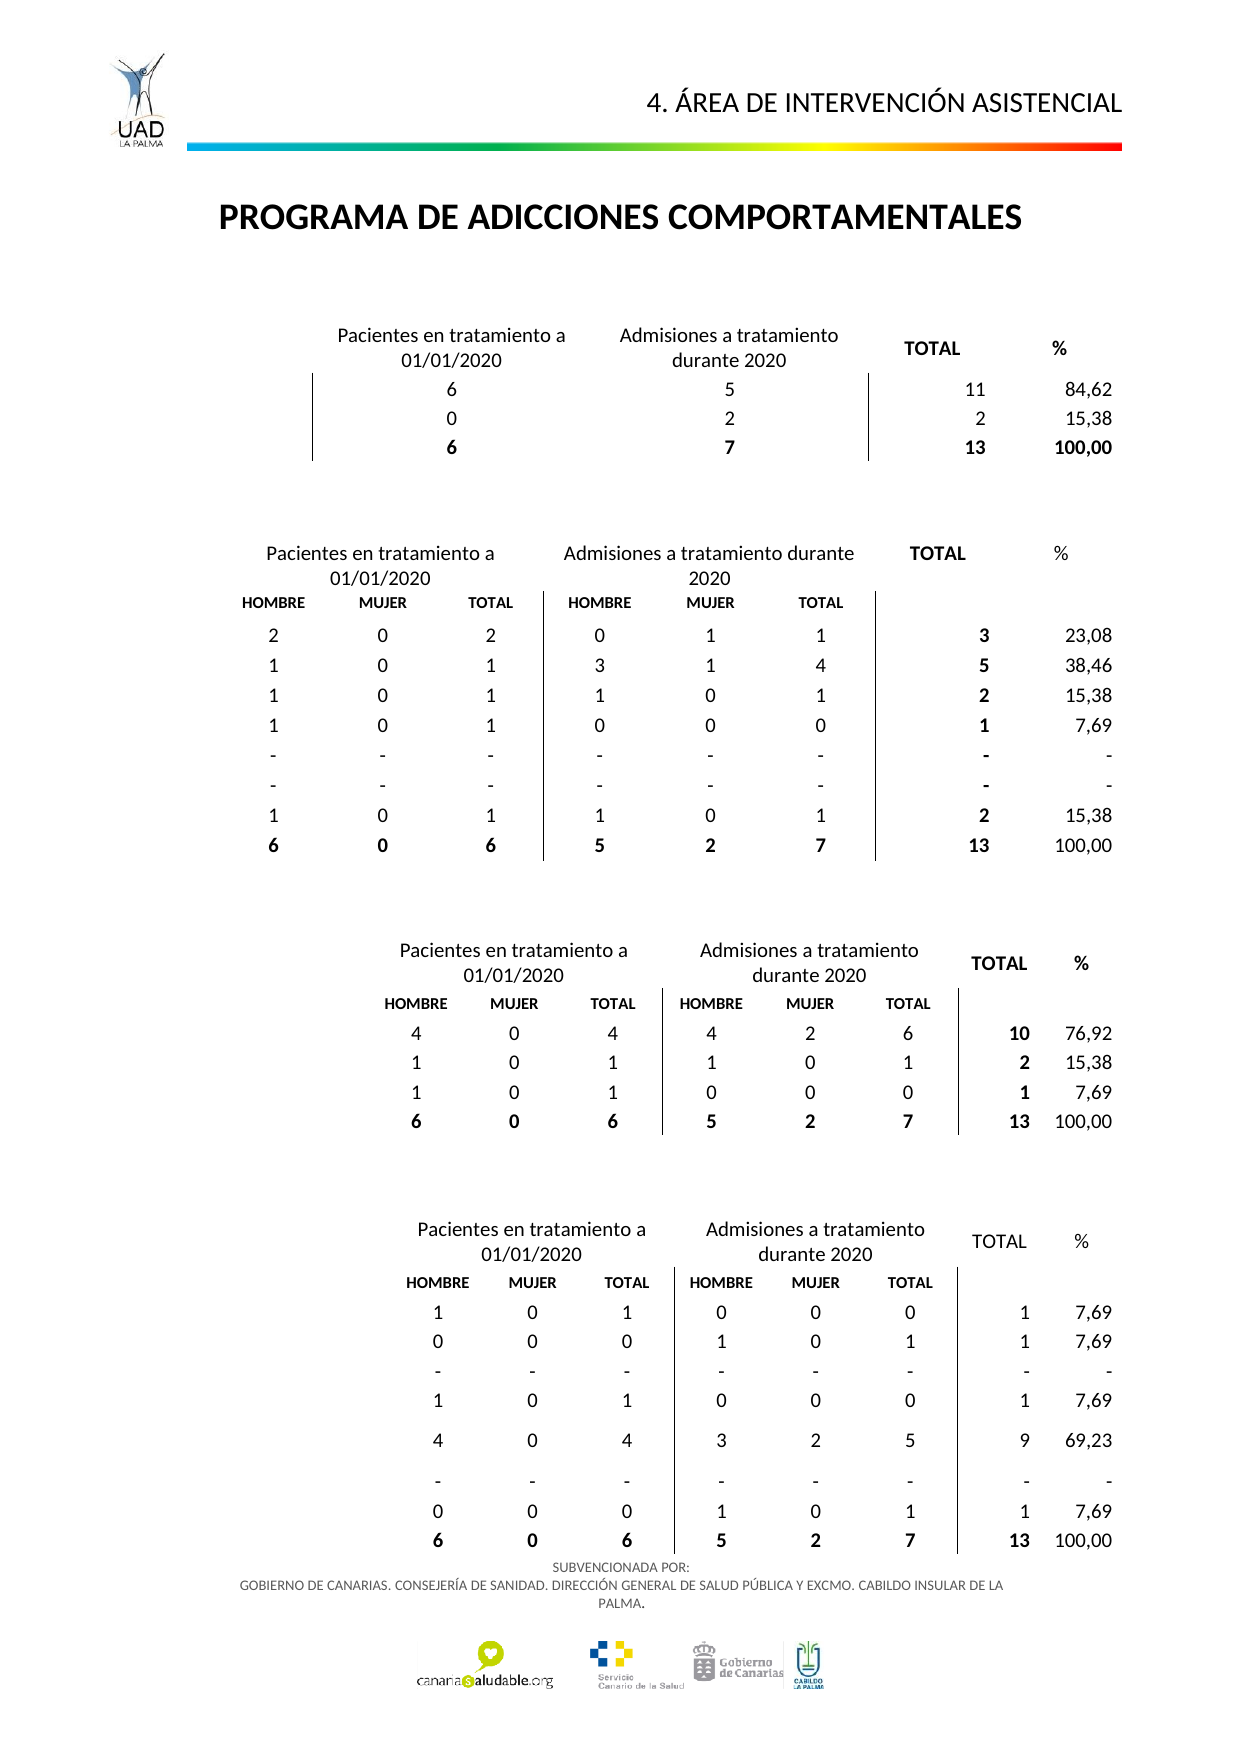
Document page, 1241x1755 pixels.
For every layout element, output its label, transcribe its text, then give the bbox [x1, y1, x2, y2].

table_cell 1 [438, 652, 543, 681]
table_cell TOTAL [580, 1268, 674, 1296]
table_cell 1 [544, 802, 655, 831]
table_cell - [438, 773, 543, 801]
table_cell Pacientes en tratamiento a 01/01/2020 [313, 322, 590, 373]
table_cell 7,69 [1041, 1326, 1123, 1355]
table_cell 35-39 [120, 773, 218, 801]
table_cell MUJER [769, 1268, 862, 1296]
table_cell 0 [675, 1297, 768, 1325]
table_cell 100,00 [1041, 1525, 1123, 1553]
table_cell 0 [486, 1525, 579, 1553]
table_cell - [486, 1356, 579, 1384]
table_cell % [996, 322, 1123, 373]
table_cell Únicamente con pareja [120, 1326, 390, 1355]
table_cell - [656, 742, 764, 771]
table_cell 7 [765, 832, 875, 861]
table_cell 0 [544, 712, 655, 741]
table_cell 0 [663, 1077, 760, 1105]
table_cell 1 [438, 712, 543, 741]
table_cell [120, 832, 218, 861]
table_cell 0 [328, 802, 437, 831]
table_cell - [863, 1356, 957, 1384]
table_cell [120, 540, 218, 591]
table_cell 7 [860, 1106, 958, 1135]
table_cell 1 [220, 712, 327, 741]
table_cell TOTAL [564, 989, 662, 1017]
table_cell [1041, 1554, 1123, 1634]
table_cell [120, 1106, 366, 1135]
table_cell 0 [544, 622, 655, 651]
table_cell Convive en pareja [120, 1048, 366, 1076]
table_cell 6 [367, 1106, 464, 1135]
table_cell 76,92 [1042, 1018, 1124, 1047]
table_cell SUBVENCIONADA POR: GOBIERNO DE CANARIAS. CONSEJERÍA DE SANIDAD. DIRECCIÓN GENERAL DE SALUD PÚBLICA Y EXCMO. CABILDO INSULAR DE LA PALMA. [120, 1554, 1040, 1634]
table_cell 7,69 [1041, 1297, 1123, 1325]
table_cell 0 [313, 403, 590, 431]
table_cell HOMBRE [675, 1268, 768, 1296]
table_cell 7 [863, 1525, 957, 1553]
table_cell 1 [675, 1326, 768, 1355]
table_cell TOTAL [863, 1268, 957, 1296]
table_cell 6 [391, 1525, 485, 1553]
table_cell [876, 592, 998, 621]
table_cell - [876, 742, 998, 771]
table_cell 2 [220, 622, 327, 651]
table_cell 5 [544, 832, 655, 861]
table_cell 1 [876, 712, 998, 741]
table_cell 6 [580, 1525, 674, 1553]
table_cell 0 [466, 1018, 563, 1047]
table_cell - [391, 1356, 485, 1384]
table_cell 0 [769, 1326, 862, 1355]
table_cell 0 [328, 652, 437, 681]
table_cell 0 [860, 1077, 958, 1105]
table_cell - [580, 1356, 674, 1384]
table_cell 0 [656, 682, 764, 711]
table_cell 1 [958, 1385, 1040, 1413]
table_cell 1 [860, 1048, 958, 1076]
table_cell 1 [544, 682, 655, 711]
table_cell 1 [220, 682, 327, 711]
table_cell 1 [438, 682, 543, 711]
table_cell 1 [656, 652, 764, 681]
table_cell 2 [438, 622, 543, 651]
table_header CONVIVENCIA [120, 1184, 1123, 1215]
table_cell Admisiones a tratamiento durante 2020 [662, 937, 958, 988]
table_cell 1 [863, 1326, 957, 1355]
table_header EDAD DE INICO EN LA ADICCIÓN A TRATAMIENTO [120, 509, 1121, 539]
table_cell - [580, 1466, 674, 1495]
table_cell MUJER [466, 989, 563, 1017]
table_cell [959, 989, 1041, 1017]
table_cell 6 [438, 832, 543, 861]
table_cell 15,38 [1042, 1048, 1124, 1076]
table_cell - [958, 1466, 1040, 1495]
table_cell 1 [663, 1048, 760, 1076]
table_cell MUJER [761, 989, 859, 1017]
table_cell Soltero/a [120, 1018, 366, 1047]
table_cell 30-34 [120, 742, 218, 771]
table_cell 1 [220, 652, 327, 681]
table_cell 1 [220, 802, 327, 831]
table_cell 3 [876, 622, 998, 651]
table_cell 15,38 [999, 802, 1121, 831]
table_cell [1042, 989, 1124, 1017]
table_cell 1 [675, 1496, 768, 1524]
table_header ESTADO CIVIL [120, 906, 1124, 936]
table_cell 0 [656, 712, 764, 741]
table_cell 7,69 [999, 712, 1121, 741]
table_cell 2 [761, 1106, 859, 1135]
table_cell TOTAL [438, 592, 543, 621]
table_cell [999, 592, 1121, 621]
table_cell 4 [663, 1018, 760, 1047]
table_cell 5 [876, 652, 998, 681]
table_cell 0 [486, 1496, 579, 1524]
table_cell - [675, 1466, 768, 1495]
table_cell 0 [769, 1385, 862, 1413]
table_cell HOMBRE [544, 592, 655, 621]
table_cell HOMBRE [391, 1268, 485, 1296]
table_cell [120, 1268, 390, 1296]
table_cell 0 [580, 1496, 674, 1524]
table_cell Con amigos/as [120, 1466, 390, 1495]
table_cell 4 [391, 1415, 485, 1465]
table_cell - [958, 1356, 1040, 1384]
table_cell Admisiones a tratamiento durante 2020 [591, 322, 868, 373]
table_cell 0 [466, 1048, 563, 1076]
table_cell - [765, 773, 875, 801]
table_cell 0 [328, 622, 437, 651]
table_cell TOTAL [765, 592, 875, 621]
table_cell - [769, 1466, 862, 1495]
table_cell 0 [391, 1496, 485, 1524]
table_cell 100,00 [999, 832, 1121, 861]
table_cell Pacientes en tratamiento a 01/01/2020 [220, 540, 543, 591]
table_cell 100,00 [1042, 1106, 1124, 1135]
table_cell 2 [876, 802, 998, 831]
table_cell TOTAL [958, 937, 1041, 988]
table_cell 1 [564, 1048, 662, 1076]
table_cell MUJER [656, 592, 764, 621]
table_cell [120, 1216, 390, 1267]
table_cell - [391, 1466, 485, 1495]
table_cell - [544, 742, 655, 771]
table_cell 0 [328, 682, 437, 711]
table_cell 5 [675, 1525, 768, 1553]
table_cell 10-14 [120, 622, 218, 651]
table_cell 4 [580, 1415, 674, 1465]
table_cell 7,69 [1041, 1385, 1123, 1413]
table_cell - [328, 742, 437, 771]
table_cell - [876, 773, 998, 801]
table_cell 3 [544, 652, 655, 681]
table_cell - [544, 773, 655, 801]
table_cell % [1042, 937, 1124, 988]
table_cell - [769, 1356, 862, 1384]
table_cell - [1041, 1356, 1123, 1384]
table_cell 2 [656, 832, 764, 861]
table_cell HOMBRE [367, 989, 464, 1017]
table_cell HOMBRE [663, 989, 760, 1017]
table_cell 4 [564, 1018, 662, 1047]
table_cell 11 [869, 374, 995, 402]
table_cell [120, 322, 312, 373]
table_cell 2 [959, 1048, 1041, 1076]
table_cell - [438, 742, 543, 771]
table_cell 6 [860, 1018, 958, 1047]
table_cell 6 [220, 832, 327, 861]
table_cell 0 [466, 1106, 563, 1135]
table_cell 0 [761, 1077, 859, 1105]
table_cell 13 [958, 1525, 1040, 1553]
table_cell 0 [486, 1415, 579, 1465]
table_cell 0 [675, 1385, 768, 1413]
table_cell 1 [367, 1077, 464, 1105]
table_cell [958, 1268, 1040, 1296]
table_cell 84,62 [996, 374, 1123, 402]
table_cell Mujer [120, 403, 312, 431]
table_cell Únicamente con hijos/as [120, 1356, 390, 1384]
table_cell 40-44 [120, 802, 218, 831]
table_cell - [765, 742, 875, 771]
table_cell 2 [769, 1415, 862, 1465]
table_cell - [328, 773, 437, 801]
table_cell 0 [486, 1326, 579, 1355]
table_cell 0 [486, 1297, 579, 1325]
table_cell Admisiones a tratamiento durante 2020 [674, 1216, 957, 1267]
table_cell 1 [564, 1077, 662, 1105]
table_cell 1 [765, 682, 875, 711]
table_cell 0 [656, 802, 764, 831]
table_cell 1 [391, 1297, 485, 1325]
table_cell 69,23 [1041, 1415, 1123, 1465]
table_cell 4 [765, 652, 875, 681]
table_cell 15-19 [120, 652, 218, 681]
table_cell 0 [466, 1077, 563, 1105]
table_cell Con madre y/o padre, o familia de origen [120, 1415, 390, 1465]
table_cell 0 [863, 1297, 957, 1325]
table_cell - [1041, 1466, 1123, 1495]
table_cell 2 [869, 403, 995, 431]
table_cell Con la pareja e hijos/as [120, 1385, 390, 1413]
table_cell 15,38 [999, 682, 1121, 711]
table_cell 7 [591, 433, 868, 461]
table_cell MUJER [328, 592, 437, 621]
table_cell 1 [959, 1077, 1041, 1105]
table_cell 25-29 [120, 712, 218, 741]
table_cell 0 [769, 1496, 862, 1524]
table_cell 23,08 [999, 622, 1121, 651]
table_cell 13 [869, 433, 995, 461]
table_cell 1 [580, 1385, 674, 1413]
table_cell 1 [958, 1326, 1040, 1355]
table_cell 13 [876, 832, 998, 861]
table_cell [120, 1525, 390, 1553]
table_cell 10 [959, 1018, 1041, 1047]
table_cell 1 [580, 1297, 674, 1325]
table_cell 0 [769, 1297, 862, 1325]
table_cell 4 [367, 1018, 464, 1047]
table_cell 0 [863, 1385, 957, 1413]
table_cell Total [120, 433, 312, 461]
table_cell [120, 989, 366, 1017]
table_cell 2 [761, 1018, 859, 1047]
table_cell HOMBRE [220, 592, 327, 621]
table_cell 38,46 [999, 652, 1121, 681]
table_cell 100,00 [996, 433, 1123, 461]
table_cell 1 [863, 1496, 957, 1524]
table_cell [120, 937, 366, 988]
table_cell TOTAL [860, 989, 958, 1017]
table_cell 1 [367, 1048, 464, 1076]
table_cell % [1041, 1216, 1123, 1267]
table_cell 6 [564, 1106, 662, 1135]
table_cell 15,38 [996, 403, 1123, 431]
table_cell 1 [656, 622, 764, 651]
table_cell [120, 592, 218, 621]
table_cell 6 [313, 433, 590, 461]
table_cell 7,69 [1041, 1496, 1123, 1524]
table_cell - [220, 773, 327, 801]
table_cell TOTAL [869, 322, 995, 373]
table_cell - [999, 773, 1121, 801]
table_cell 13 [959, 1106, 1041, 1135]
table_cell 0 [328, 832, 437, 861]
table_cell Pacientes en tratamiento a 01/01/2020 [367, 937, 662, 988]
table_cell MUJER [486, 1268, 579, 1296]
table_cell 7,69 [1042, 1077, 1124, 1105]
table_cell 20-24 [120, 682, 218, 711]
table_cell TOTAL [958, 1216, 1040, 1267]
table_cell 1 [958, 1297, 1040, 1325]
table_cell 0 [761, 1048, 859, 1076]
table_cell [1041, 1268, 1123, 1296]
table_cell Hombre [120, 374, 312, 402]
table_cell - [486, 1466, 579, 1495]
table_cell 0 [391, 1326, 485, 1355]
table_cell - [656, 773, 764, 801]
table_cell 0 [486, 1385, 579, 1413]
table_cell 1 [958, 1496, 1040, 1524]
table_cell 5 [863, 1415, 957, 1465]
table_cell 9 [958, 1415, 1040, 1465]
table_cell Pacientes en tratamiento a 01/01/2020 [391, 1216, 674, 1267]
table_cell Sólo/a [120, 1297, 390, 1325]
table_header DISTRIBUCIÓN POR SEXO [120, 280, 1123, 321]
table_cell 0 [580, 1326, 674, 1355]
table_cell Divorciado/a [120, 1077, 366, 1105]
table_cell 2 [769, 1525, 862, 1553]
table_cell 6 [313, 374, 590, 402]
table_cell 5 [663, 1106, 760, 1135]
table_cell 2 [876, 682, 998, 711]
table_cell - [220, 742, 327, 771]
table_cell Admisiones a tratamiento durante 2020 [544, 540, 875, 591]
table_cell 0 [328, 712, 437, 741]
table_cell 1 [438, 802, 543, 831]
table_cell 1 [765, 622, 875, 651]
table_cell TOTAL [875, 540, 998, 591]
table_cell 5 [591, 374, 868, 402]
table_cell 1 [391, 1385, 485, 1413]
table_cell Otros [120, 1496, 390, 1524]
table_cell - [675, 1356, 768, 1384]
table_cell 0 [765, 712, 875, 741]
table_cell 1 [765, 802, 875, 831]
table_cell - [999, 742, 1121, 771]
text PROGRAMA DE ADICCIONES COMPORTAMENTALES [81, 193, 1160, 239]
table_cell - [863, 1466, 957, 1495]
table_cell 3 [675, 1415, 768, 1465]
table_cell % [999, 540, 1121, 591]
table_cell 2 [591, 403, 868, 431]
